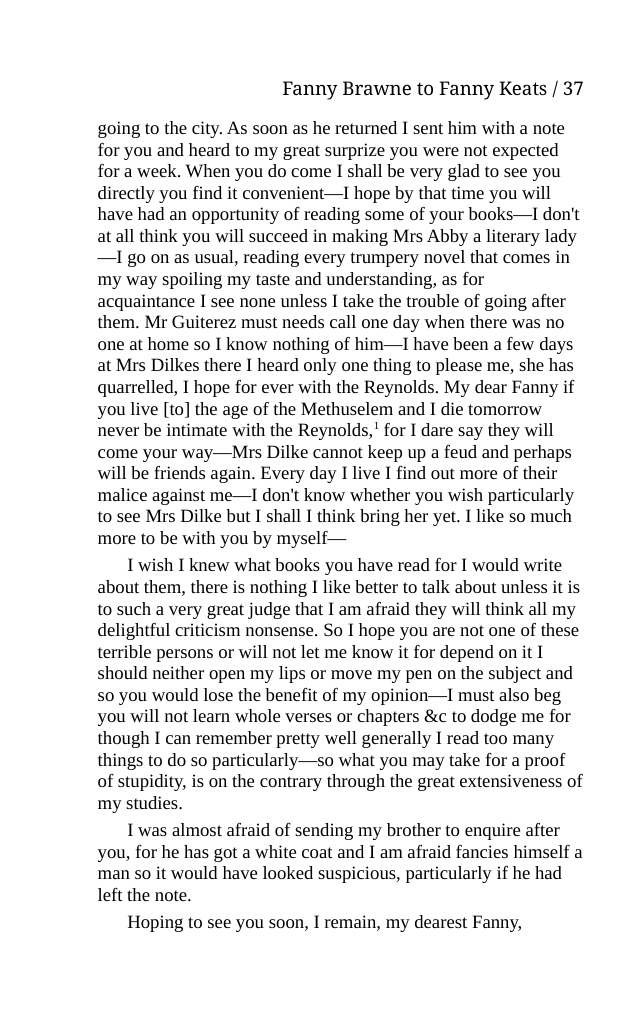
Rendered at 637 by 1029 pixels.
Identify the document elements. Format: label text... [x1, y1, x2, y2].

text going to the city. As soon as he returned I sent him with a note for you and heard to my great surprize you were not expected for a week. When you do come I shall be very glad to see you directly you find it convenient—I hope by that time you will have had an opportunity of reading some of your books—I don't at all think you will succeed in making Mrs Abby a literary lady—I go on as usual, reading every trumpery novel that comes in my way spoiling my taste and understanding, as for acquaintance I see none unless I take the trouble of going after them. Mr Guiterez must needs call one day when there was no one at home so I know nothing of him—I have been a few days at Mrs Dilkes there I heard only one thing to please me, she has quarrelled, I hope for ever with the Reynolds. My dear Fanny if you live [to] the age of the Methuselem and I die tomorrow never be intimate with the Reynolds,1 for I dare say they will come your way—Mrs Dilke cannot keep up a feud and perhaps will be friends again. Every day I live I find out more of their malice against me—I don't know whether you wish particularly to see Mrs Dilke but I shall I think bring her yet. I like so much more to be with you by myself— [97, 117, 583, 548]
text I wish I knew what books you have read for I would write about them, there is nothing I like better to talk about unless it is to such a very great judge that I am afraid they will think all my delightful criticism nonsense. So I hope you are not one of these terrible persons or will not let me know it for depend on it I should neither open my lips or move my pen on the subject and so you would lose the benefit of my opinion—I must also beg you will not learn whole verses or chapters &c to dodge me for though I can remember pretty well generally I read too many things to do so particularly—so what you may take for a proof of stupidity, is on the contrary through the great extensiveness of my studies. [97, 554, 583, 813]
text I was almost afraid of sending my brother to enquire after you, for he has got a white coat and I am afraid fancies himself a man so it would have looked suspicious, particularly if he had left the note. [97, 819, 583, 905]
text Hoping to see you soon, I remain, my dearest Fanny, [97, 911, 583, 933]
